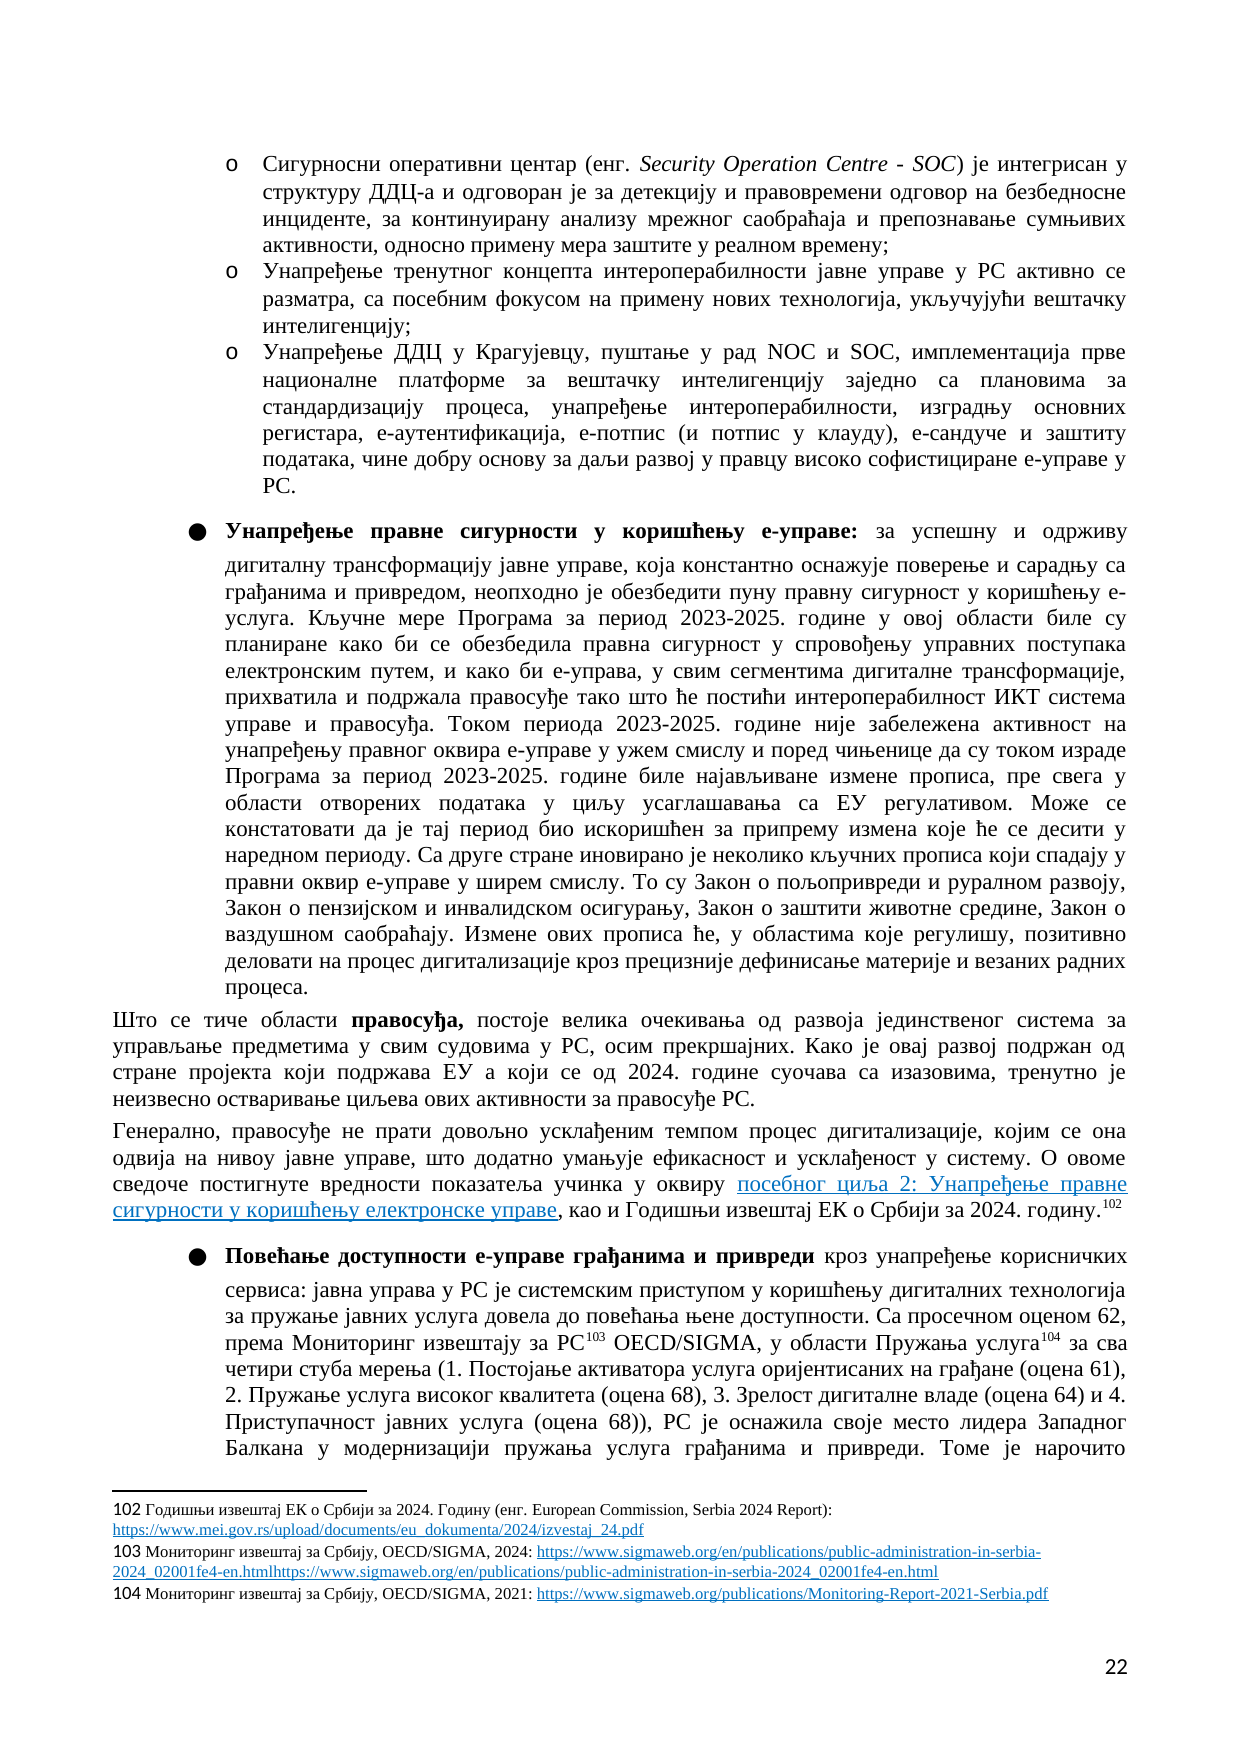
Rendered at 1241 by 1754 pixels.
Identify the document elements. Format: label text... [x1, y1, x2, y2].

text Што се тиче области правосуђа, постоје велика очекивања од развоја јединственог система за управљање предметима у свим судовима у РС, осим прекршајних. Како је овај развој подржан од стране пројекта који подржава ЕУ а који се од 2024. године суочава са изазовима, тренутно је неизвесно остваривање циљева ових активности за правосуђе РС. [112, 1006, 1128, 1111]
text Генерално, правосуђе не прати довољно усклађеним темпом процес дигитализације, којим се она одвија на нивоу јавне управе, што додатно умањује ефикасност и усклађеност у систему. О овоме сведоче постигнуте вредности показатеља учинка у оквиру посебног циља 2: Унапређење правне сигурности у коришћењу електронске управе, као и Годишњи извештај ЕК о Србији за 2024. годину. [112, 1117, 1128, 1223]
list Повећање доступности е-управе грађанима и привреди кроз унапређење корисничких сервиса: јавна управа у РС је системским приступом у коришћењу дигиталних технологија за пружање јавних услуга довела до повећања њене доступности. Са просечном оценом 62, према Мониторинг извештају за РС OECD/SIGMA, у области Пружања услуга за сва четири стуба мерења (1. Постојање активатора услуга оријентисаних на грађане (оцена 61), 2. Пружање услуга високог квалитета (оцена 68), 3. Зрелост дигиталне владе (оцена 64) и 4. Приступачност јавних услуга (оцена 68)), РС је оснажила своје место лидера Западног Балкана у модернизацији пружања услуга грађанима и привреди. Томе је нарочито [187, 1229, 1128, 1461]
list Мониторинг извештај за Србију, OECD/SIGMA, 2021: https://www.sigmaweb.org/publications/Monitoring-Report-2021-Serbia.pdf [112, 1581, 1128, 1604]
list Унапређење ДДЦ у Крагујевцу, пуштање у рад NOC и SOC, имплементација прве националне платформе за вештачку интелигенцију заједно са плановима за стандардизацију процеса, унапређење интероперабилности, изградњу основних регистара, е-аутентификација, е-потпис (и потпис у клауду), е-сандуче и заштиту података, чине добру основу за даљи развој у правцу високо софистициране е-управе у РС. [225, 338, 1128, 498]
list Унапређење правне сигурности у коришћењу е-управе: за успешну и одрживу дигиталну трансформацију јавне управе, која константно оснажује поверење и сарадњу са грађанима и привредом, неопходно је обезбедити пуну правну сигурност у коришћењу е-услуга. Кључне мере Програма за период 2023-2025. године у овој области биле су планиране како би се обезбедила правна сигурност у спровођењу управних поступака електронским путем, и како би е-управа, у свим сегментима дигиталне трансформације, прихватила и подржала правосуђе тако што ће постићи интероперабилност ИКТ система управе и правосуђа. Током периода 2023-2025. године није забележена активност на унапређењу правног оквира е-управе у ужем смислу и поред чињенице да су током израде Програма за период 2023-2025. године биле најављиване измене прописа, пре свега у области отворених података у циљу усаглашавања са ЕУ регулативом. Може се констатовати да је тај период био искоришћен за припрему измена које ће се десити у наредном периоду. Са друге стране иновирано је неколико кључних прописа који спадају у правни оквир е-управе у ширем смислу. То су Закон о пољопривреди и руралном развоју, Закон о пензијском и инвалидском осигурању, Закон о заштити животне средине, Закон о ваздушном саобраћају. Измене ових прописа ће, у областима које регулишу, позитивно деловати на процес дигитализације кроз прецизније дефинисање материје и везаних радних процеса. [187, 504, 1128, 999]
list Сигурносни оперативни центар (енг. Security Operation Centre - SOC) је интегрисан у структуру ДДЦ-а и одговоран је за детекцију и правовремени одговор на безбедносне инциденте, за континуирану анализу мрежног саобраћаја и препознавање сумњивих активности, односно примену мера заштите у реалном времену; [225, 150, 1128, 257]
text Годишњи извештај ЕК о Србији за 2024. Годину (енг. European Commission, Serbia 2024 Report): https://www.mei.gov.rs/upload/documents/eu_dokumenta/2024/izvestaj_24.pdf [112, 1497, 1128, 1539]
list Унапређење тренутног концепта интероперабилности јавне управе у РС активно се разматра, са посебним фокусом на примену нових технологија, укључујући вештачку интелигенцију; [225, 257, 1128, 338]
list Мониторинг извештај за Србију, OECD/SIGMA, 2024: https://www.sigmaweb.org/en/publications/public-administration-in-serbia-2024_02001fe4-en.htmlhttps://www.sigmaweb.org/en/publications/public-administration-in-serbia-2024_02001fe4-en.html [112, 1539, 1128, 1581]
